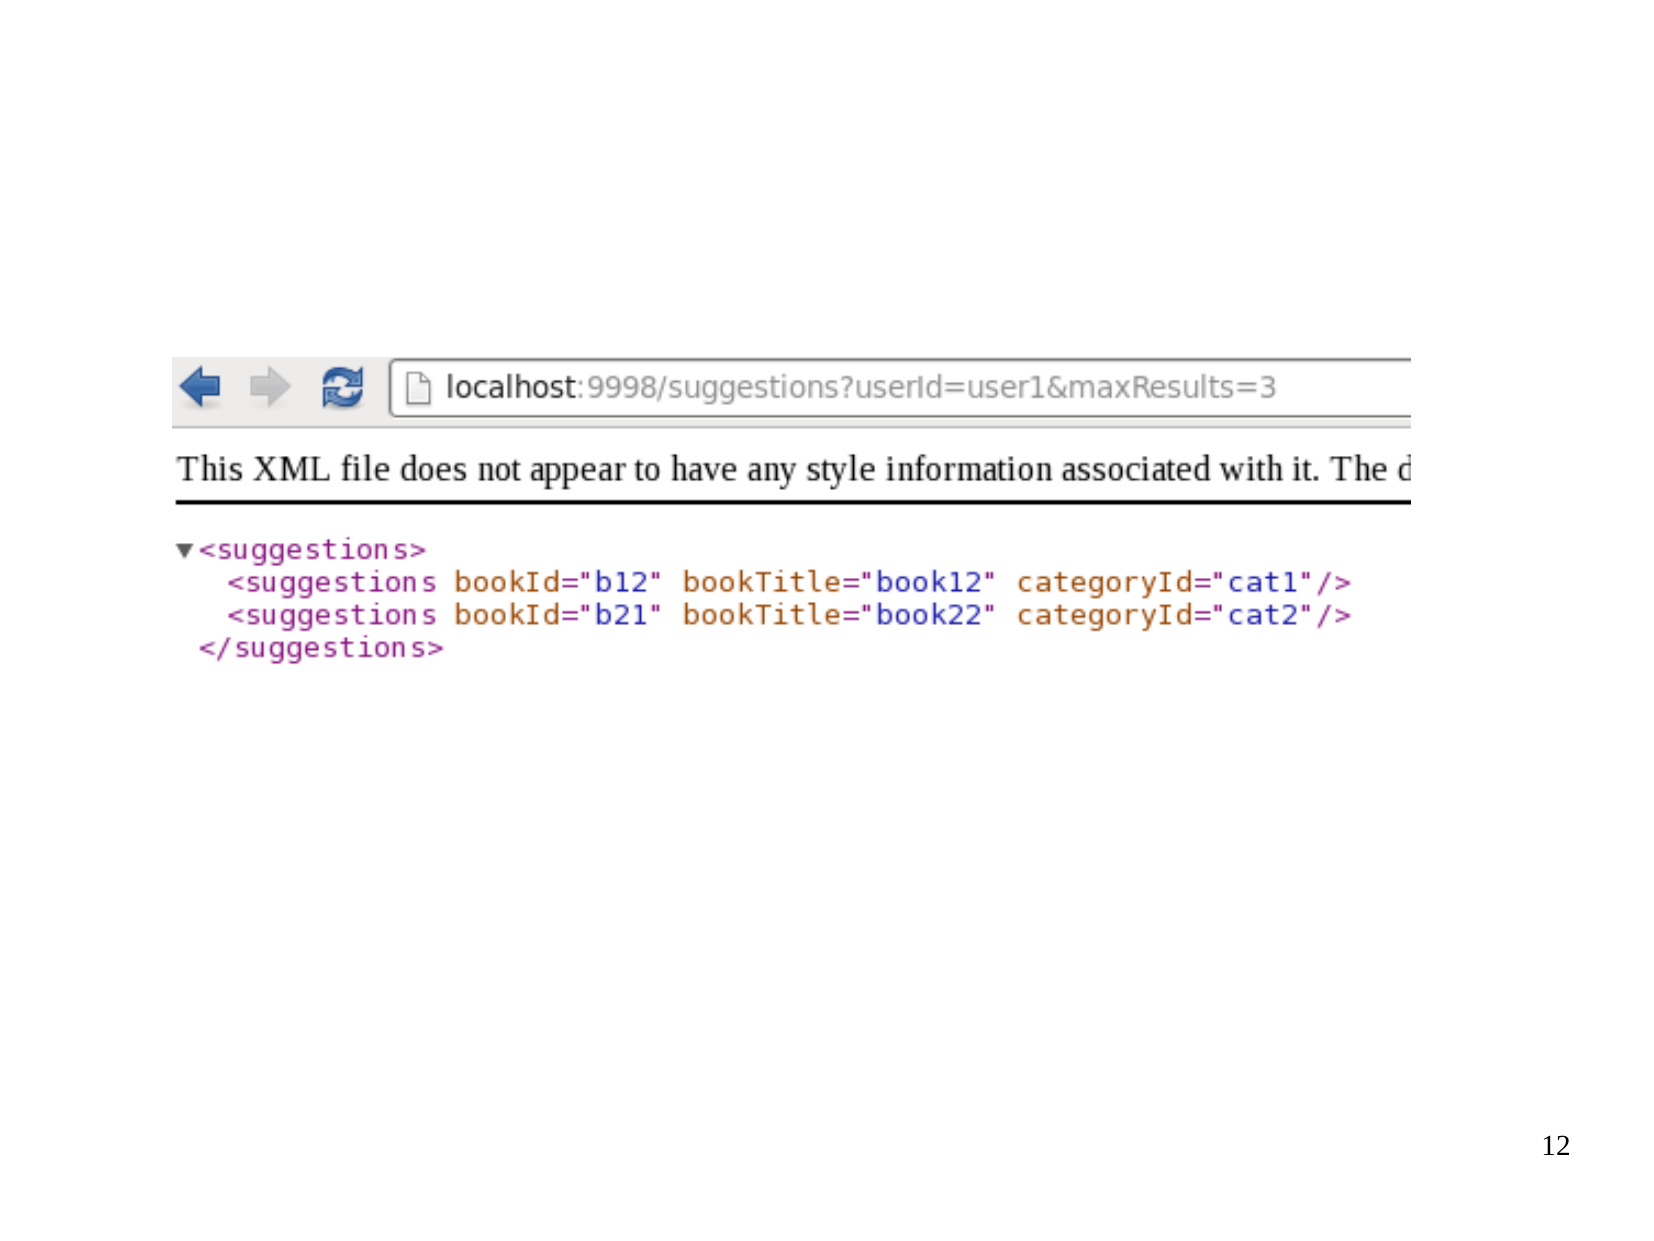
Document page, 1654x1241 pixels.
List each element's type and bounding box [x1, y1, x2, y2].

picture [172, 357, 1411, 676]
